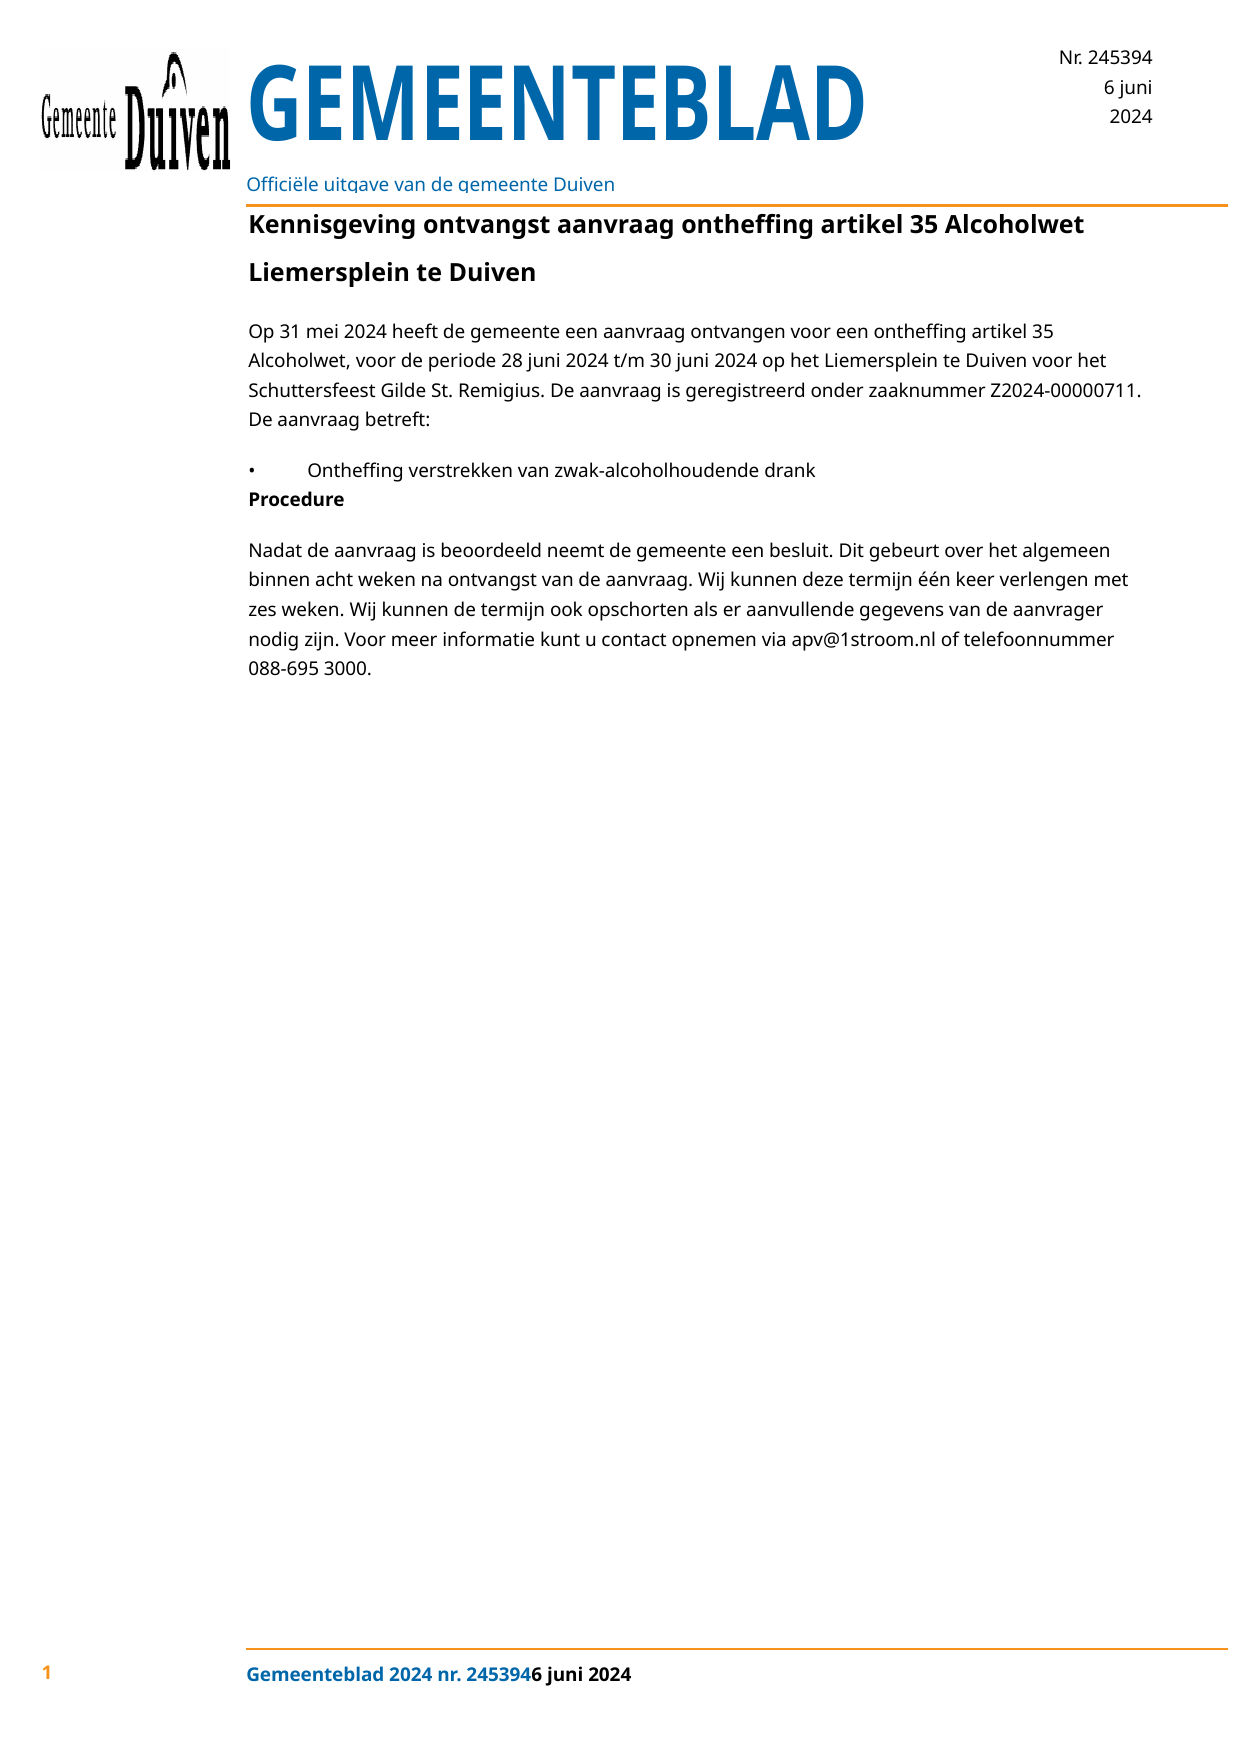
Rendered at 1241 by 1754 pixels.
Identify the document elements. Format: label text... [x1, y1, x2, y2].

text Nadat de aanvraag is beoordeeld neemt de gemeente een besluit. Dit gebeurt over het algemeen binnen acht weken na ontvangst van de aanvraag. Wij kunnen deze termijn één keer verlengen met zes weken. Wij kunnen de termijn ook opschorten als er aanvullende gegevens van de aanvrager nodig zijn. Voor meer informatie kunt u contact opnemen via apv@1stroom.nl of telefoonnummer 088-695 3000. [248, 537, 1152, 681]
text Kennisgeving ontvangst aanvraag ontheffing artikel 35 Alcoholwet Liemersplein te Duiven [248, 207, 1152, 288]
picture [41, 47, 231, 172]
text Procedure [248, 487, 1152, 512]
text Op 31 mei 2024 heeft de gemeente een aanvraag ontvangen voor een ontheffing artikel 35 Alcoholwet, voor de periode 28 juni 2024 t/m 30 juni 2024 op het Liemersplein te Duiven voor het Schuttersfeest Gilde St. Remigius. De aanvraag is geregistreerd onder zaaknummer Z2024-00000711. De aanvraag betreft: [248, 318, 1152, 432]
list Ontheffing verstrekken van zwak-alcoholhoudende drank [248, 457, 1152, 483]
